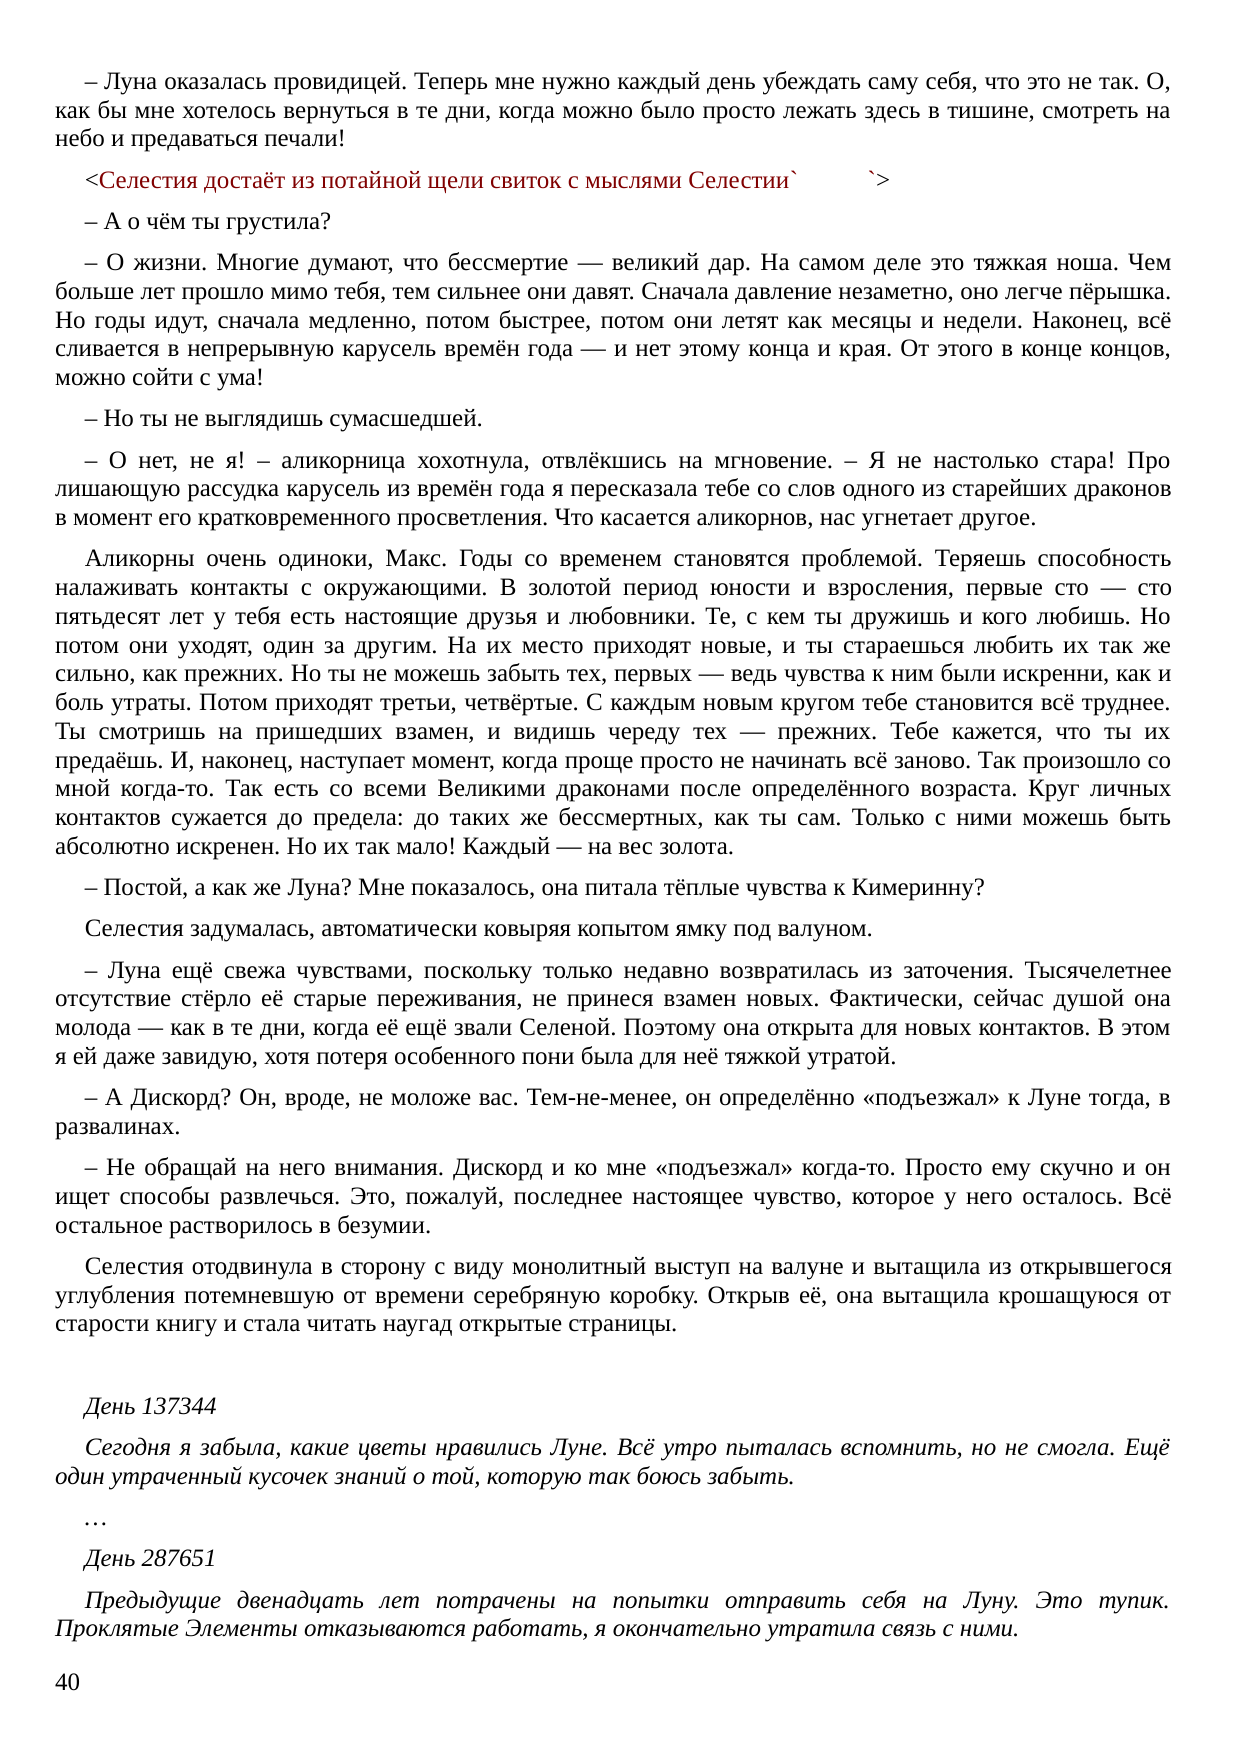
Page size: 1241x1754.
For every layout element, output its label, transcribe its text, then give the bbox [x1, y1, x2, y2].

text – Постой, а как же Луна? Мне показалось, она питала тёплые чувства к Кимеринну? [55, 872, 1173, 901]
text … [55, 1502, 1173, 1531]
text – А о чём ты грустила? [55, 206, 1173, 235]
text День 287651 [55, 1543, 1173, 1572]
text – Луна ещё свежа чувствами, поскольку только недавно возвратилась из заточения. Тысячелетнее отсутствие стёрло её старые переживания, не принеся взамен новых. Фактически, сейчас душой она молода — как в те дни, когда её ещё звали Селеной. Поэтому она открыта для новых контактов. В этом я ей даже завидую, хотя потеря особенного пони была для неё тяжкой утратой. [55, 955, 1173, 1070]
text Селестия отодвинула в сторону с виду монолитный выступ на валуне и вытащила из открывшегося углубления потемневшую от времени серебряную коробку. Открыв её, она вытащила крошащуюся от старости книгу и стала читать наугад открытые страницы. [55, 1251, 1173, 1337]
text – О жизни. Многие думают, что бессмертие — великий дар. На самом деле это тяжкая ноша. Чем больше лет прошло мимо тебя, тем сильнее они давят. Сначала давление незаметно, оно легче пёрышка. Но годы идут, сначала медленно, потом быстрее, потом они летят как месяцы и недели. Наконец, всё сливается в непрерывную карусель времён года — и нет этому конца и края. От этого в конце концов, можно сойти с ума! [55, 247, 1173, 391]
text День 137344 [55, 1391, 1173, 1420]
text – Не обращай на него внимания. Дискорд и ко мне «подъезжал» когда-то. Просто ему скучно и он ищет способы развлечься. Это, пожалуй, последнее настоящее чувство, которое у него осталось. Всё остальное растворилось в безумии. [55, 1152, 1173, 1238]
text Селестия задумалась, автоматически ковыряя копытом ямку под валуном. [55, 913, 1173, 942]
text Аликорны очень одиноки, Макс. Годы со временем становятся проблемой. Теряешь способность налаживать контакты с окружающими. В золотой период юности и взросления, первые сто — сто пятьдесят лет у тебя есть настоящие друзья и любовники. Те, с кем ты дружишь и кого любишь. Но потом они уходят, один за другим. На их место приходят новые, и ты стараешься любить их так же сильно, как прежних. Но ты не можешь забыть тех, первых — ведь чувства к ним были искренни, как и боль утраты. Потом приходят третьи, четвёртые. С каждым новым кругом тебе становится всё труднее. Ты смотришь на пришедших взамен, и видишь череду тех — прежних. Тебе кажется, что ты их предаёшь. И, наконец, наступает момент, когда проще просто не начинать всё заново. Так произошло со мной когда-то. Так есть со всеми Великими драконами после определённого возраста. Круг личных контактов сужается до предела: до таких же бессмертных, как ты сам. Только с ними можешь быть абсолютно искренен. Но их так мало! Каждый — на вес золота. [55, 543, 1173, 860]
text – Луна оказалась провидицей. Теперь мне нужно каждый день убеждать саму себя, что это не так. О, как бы мне хотелось вернуться в те дни, когда можно было просто лежать здесь в тишине, смотреть на небо и предаваться печали! [55, 66, 1173, 152]
text <Селестия достаёт из потайной щели свиток с мыслями Селестии` `> [55, 165, 1173, 193]
text – О нет, не я! – аликорница хохотнула, отвлёкшись на мгновение. – Я не настолько стара! Про лишающую рассудка карусель из времён года я пересказала тебе со слов одного из старейших драконов в момент его кратковременного просветления. Что касается аликорнов, нас угнетает другое. [55, 445, 1173, 531]
text Сегодня я забыла, какие цветы нравились Луне. Всё утро пыталась вспомнить, но не смогла. Ещё один утраченный кусочек знаний о той, которую так боюсь забыть. [55, 1432, 1173, 1490]
text – А Дискорд? Он, вроде, не моложе вас. Тем-не-менее, он определённо «подъезжал» к Луне тогда, в развалинах. [55, 1082, 1173, 1140]
text – Но ты не выглядишь сумасшедшей. [55, 403, 1173, 432]
text Предыдущие двенадцать лет потрачены на попытки отправить себя на Луну. Это тупик. Проклятые Элементы отказываются работать, я окончательно утратила связь с ними. [55, 1585, 1173, 1642]
